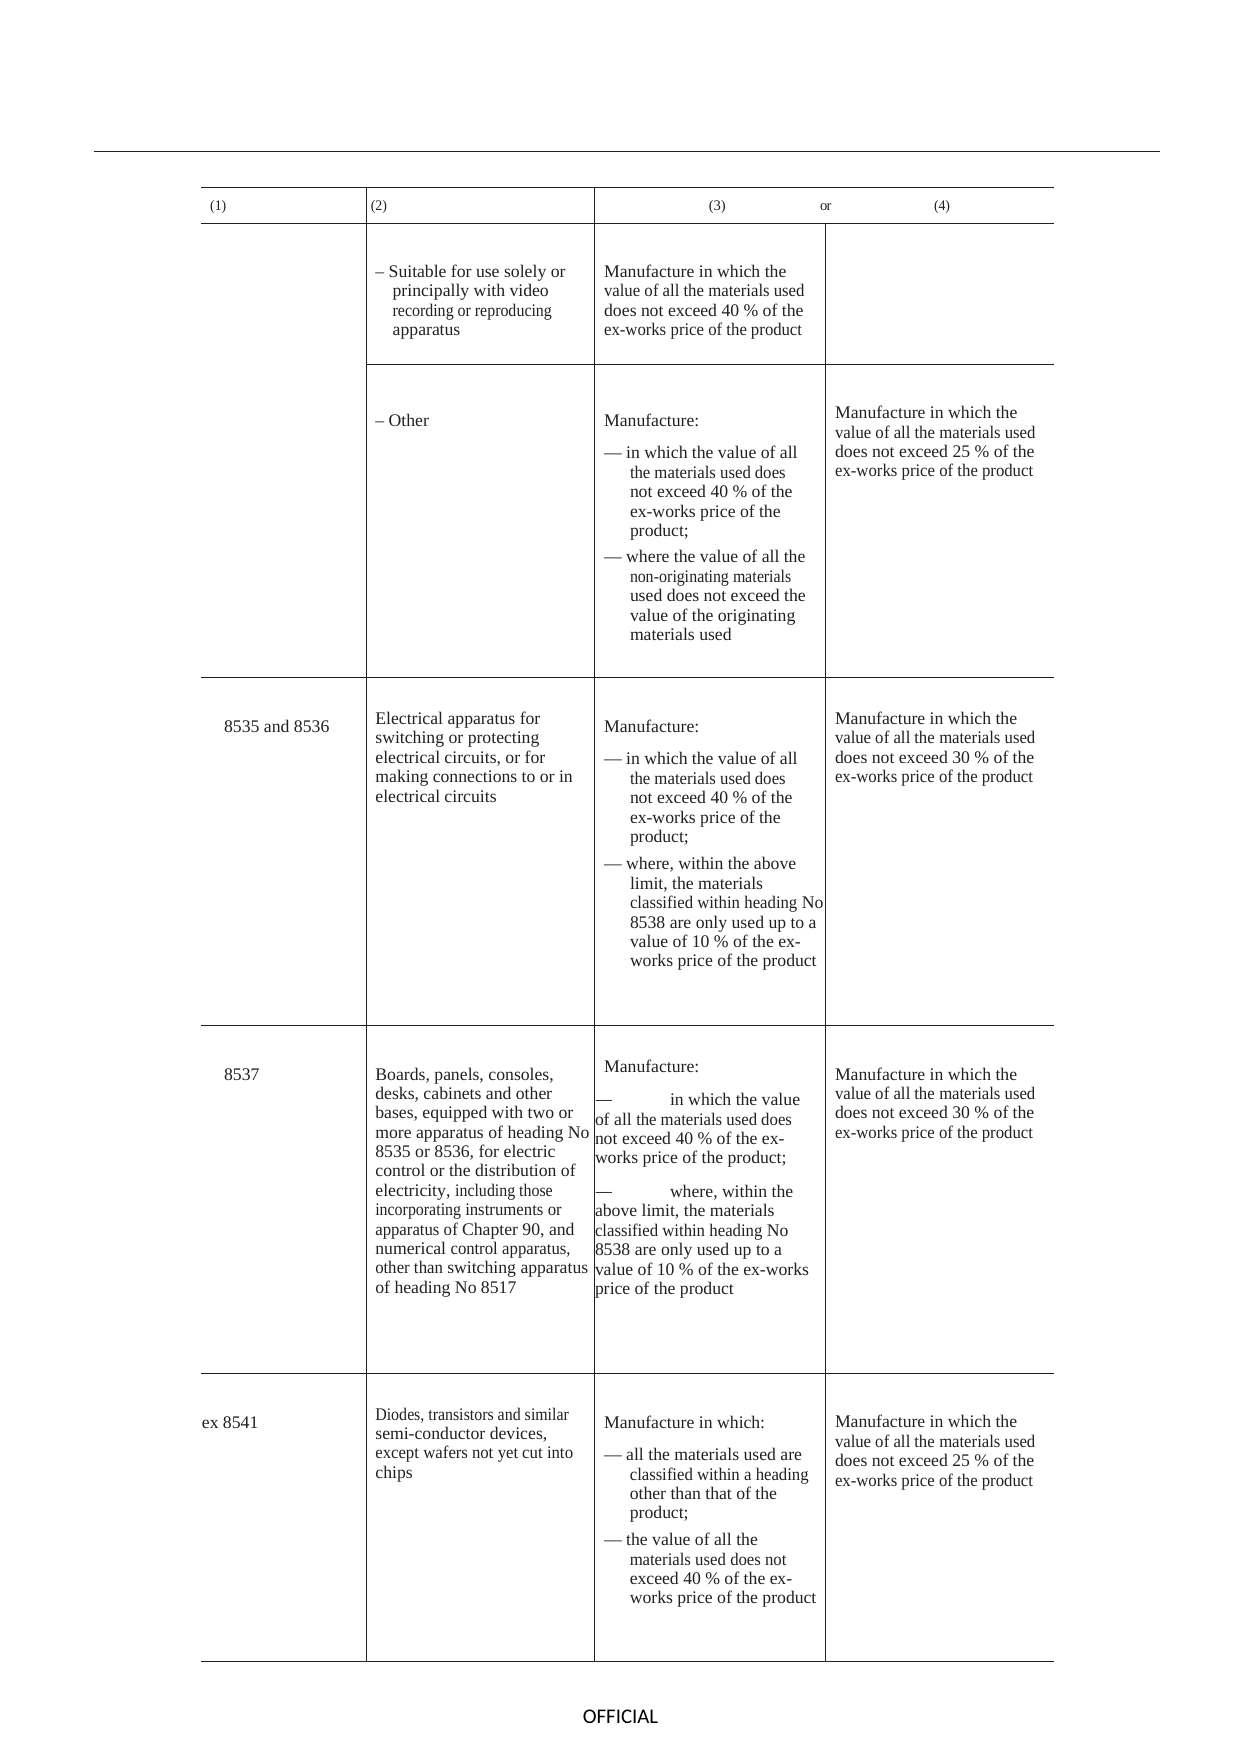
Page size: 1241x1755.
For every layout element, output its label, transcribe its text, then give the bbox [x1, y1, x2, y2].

table_cell — where the value of all the non-originating materials used does not exceed the value of the originating materials used [595, 540, 825, 677]
table_cell [201, 1524, 366, 1661]
table_cell [826, 1524, 1054, 1661]
table_cell Manufacture in which: — all the materials used are classified within a heading other than that of the product; [595, 1374, 825, 1523]
table_cell [826, 540, 1054, 677]
table_cell [367, 540, 594, 677]
table_cell Manufacture: — in which the value of all the materials used does not exceed 40 % of the ex-works price of the product; [595, 365, 825, 540]
table_cell [367, 848, 594, 1025]
table_header (1) [201, 188, 366, 222]
table_cell [201, 224, 366, 677]
table_cell Manufacture in which the value of all the materials used does not exceed 25 % of the ex-works price of the product [826, 365, 1054, 540]
table_cell Manufacture in which the value of all the materials used does not exceed 40 % of the ex-works price of the product [595, 224, 825, 364]
table_cell — the value of all the materials used does not exceed 40 % of the ex- works price of the product [595, 1524, 825, 1661]
table_cell – Other [367, 365, 594, 540]
table_header (2) [367, 188, 594, 222]
table_header (3) or [595, 188, 834, 222]
table_cell 8537 [201, 1026, 366, 1373]
table_cell — where, within the above limit, the materials classified within heading No 8538 are only used up to a value of 10 % of the ex-works price of the product [595, 848, 825, 1025]
table_header (4) [834, 188, 1054, 222]
table_cell Manufacture in which the value of all the materials used does not exceed 25 % of the ex-works price of the product [826, 1374, 1054, 1523]
table_cell [826, 848, 1054, 1025]
table_cell 8535 and 8536 [201, 678, 366, 848]
table_cell [826, 224, 1054, 364]
table_cell Electrical apparatus for switching or protecting electrical circuits, or for making connections to or in electrical circuits [367, 678, 594, 848]
table_cell Manufacture: — in which the value of all the materials used does not exceed 40 % of the ex-works price of the product; [595, 678, 825, 848]
table_cell Diodes, transistors and similar semi-conductor devices, except wafers not yet cut into chips [367, 1374, 594, 1523]
table_cell Manufacture in which the value of all the materials used does not exceed 30 % of the ex-works price of the product [826, 678, 1054, 848]
table_cell – Suitable for use solely or principally with video recording or reproducing apparatus [367, 224, 594, 364]
table_cell Manufacture: in which the value of all the materials used does not exceed 40 % of the ex-works price of the product; where, within the above limit, the materials classified within heading No 8538 are only used up to a value of 10 % of the ex-works price of the product [595, 1026, 825, 1373]
table_cell ex 8541 [201, 1374, 366, 1523]
table_cell Boards, panels, consoles, desks, cabinets and other bases, equipped with two or more apparatus of heading No 8535 or 8536, for electric control or the distribution of electricity, including those incorporating instruments or apparatus of Chapter 90, and numerical control apparatus, other than switching apparatus of heading No 8517 [367, 1026, 594, 1373]
table_cell [367, 1524, 594, 1661]
table_cell [201, 848, 366, 1025]
table_cell Manufacture in which the value of all the materials used does not exceed 30 % of the ex-works price of the product [826, 1026, 1054, 1373]
